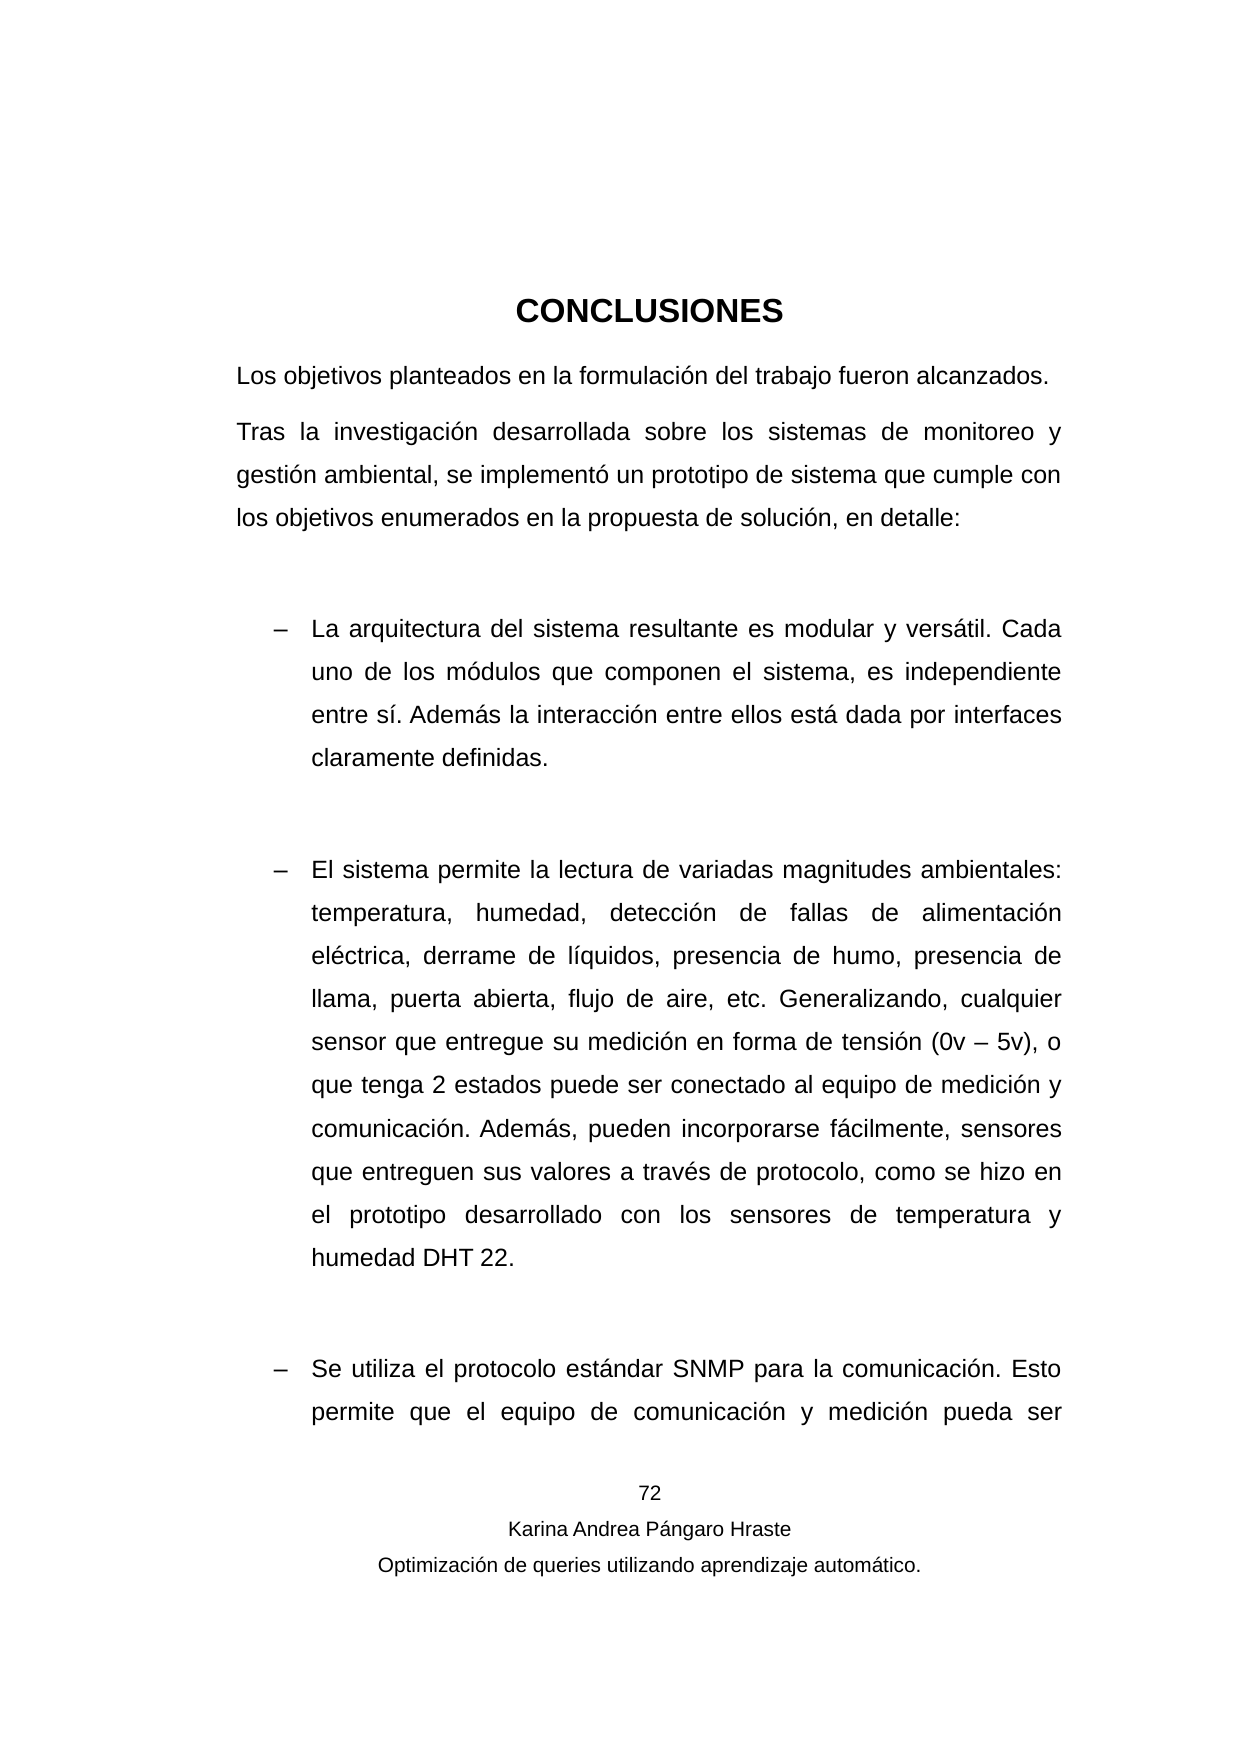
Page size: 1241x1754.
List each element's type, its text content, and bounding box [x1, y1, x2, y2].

list El sistema permite la lectura de variadas magnitudes ambientales: temperatura, humedad, detección de fallas de alimentación eléctrica, derrame de líquidos, presencia de humo, presencia de llama, puerta abierta, flujo de aire, etc. Generalizando, cualquier sensor que entregue su medición en forma de tensión (0v – 5v), o que tenga 2 estados puede ser conectado al equipo de medición y comunicación. Además, pueden incorporarse fácilmente, sensores que entreguen sus valores a través de protocolo, como se hizo en el prototipo desarrollado con los sensores de temperatura y humedad DHT 22. [274, 855, 1063, 1272]
text Tras la investigación desarrollada sobre los sistemas de monitoreo y gestión ambiental, se implementó un prototipo de sistema que cumple con los objetivos enumerados en la propuesta de solución, en detalle: [236, 416, 1063, 531]
subtitle CONCLUSIONES [236, 291, 1063, 329]
text Los objetivos planteados en la formulación del trabajo fueron alcanzados. [236, 361, 1063, 389]
list La arquitectura del sistema resultante es modular y versátil. Cada uno de los módulos que componen el sistema, es independiente entre sí. Además la interacción entre ellos está dada por interfaces claramente definidas. [274, 614, 1063, 772]
list Se utiliza el protocolo estándar SNMP para la comunicación. Esto permite que el equipo de comunicación y medición pueda ser [274, 1354, 1063, 1426]
